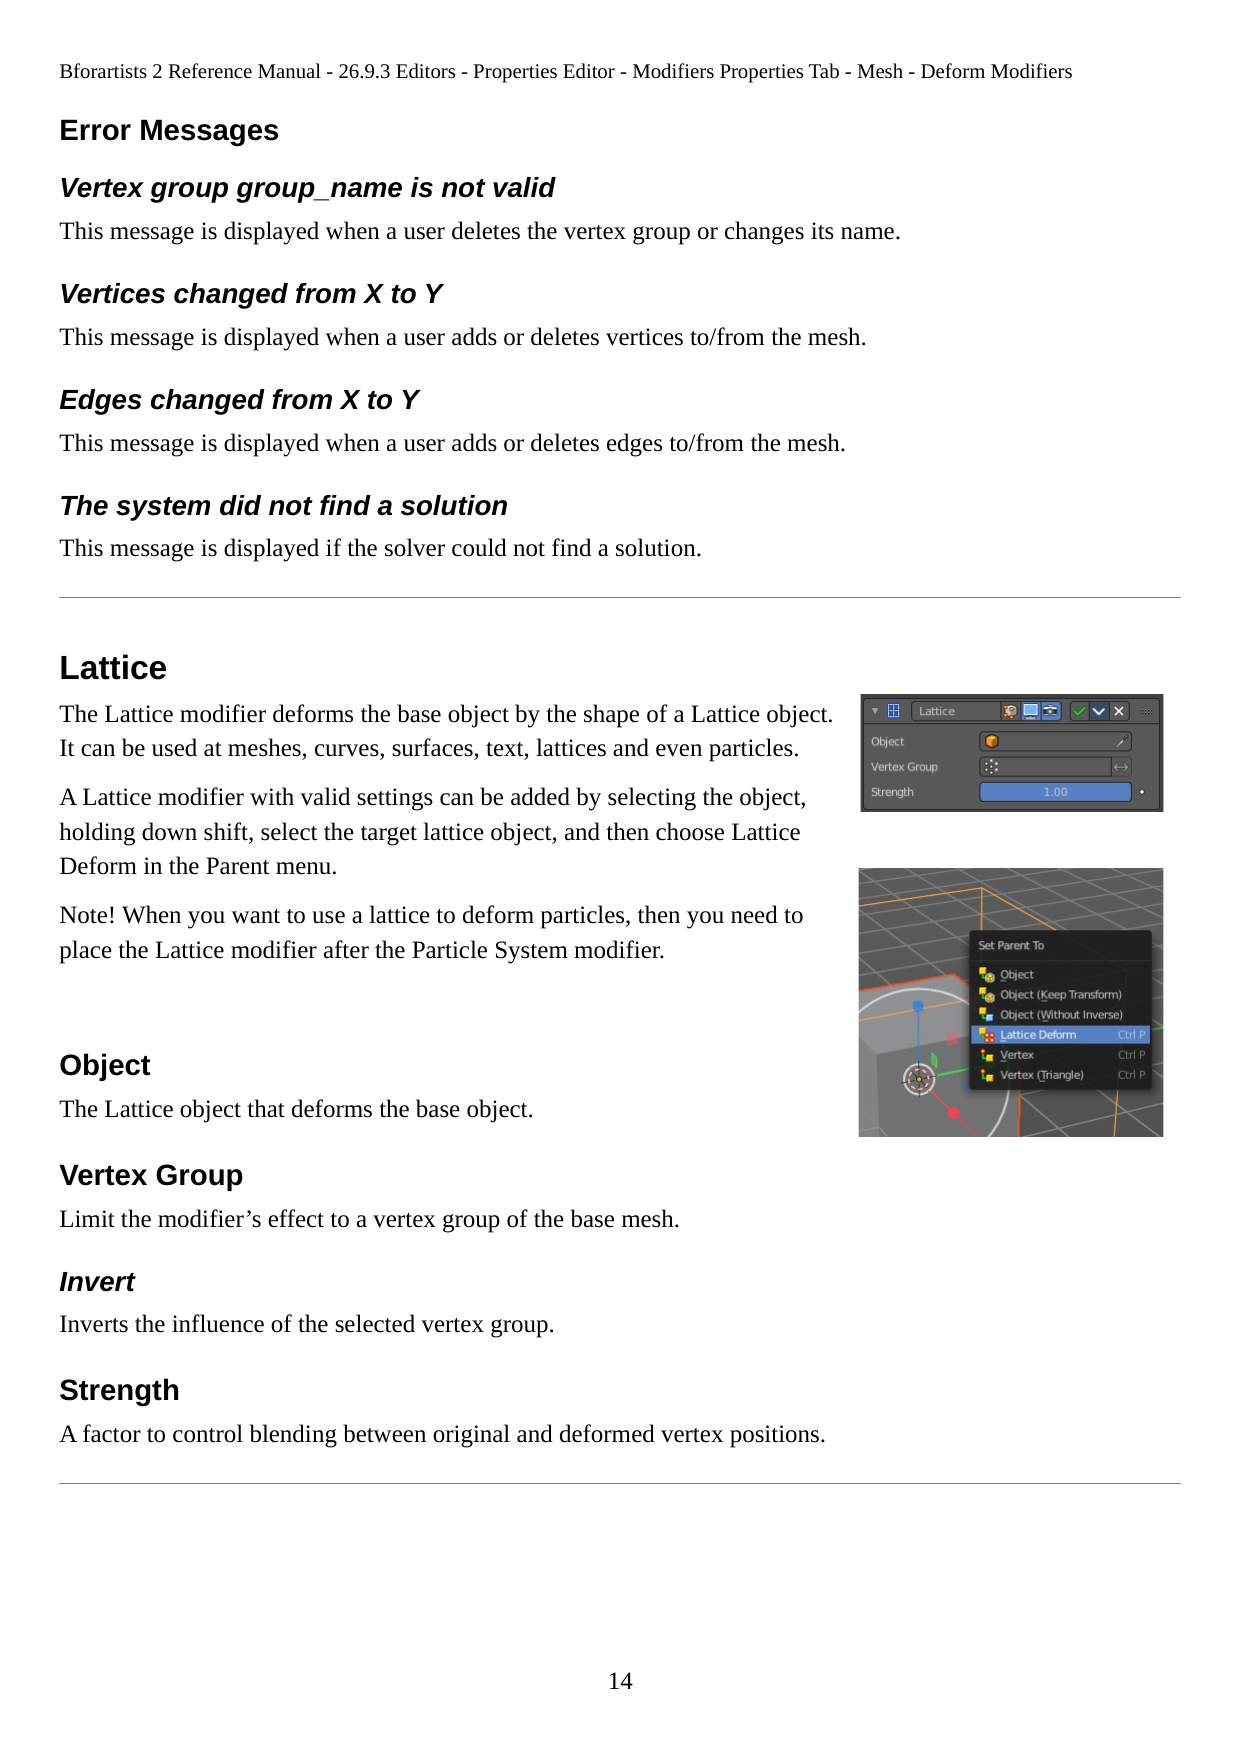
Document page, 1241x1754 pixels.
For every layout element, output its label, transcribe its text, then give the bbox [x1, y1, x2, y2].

subtitle [1164, 1047, 1181, 1081]
subtitle Vertex Group [59, 1157, 1181, 1191]
picture [858, 868, 1164, 1137]
text This message is displayed when a user adds or deletes vertices to/from the mesh. [59, 322, 1181, 350]
text Limit the modifier’s effect to a vertex group of the base mesh. [59, 1204, 1181, 1232]
text The Lattice modifier deforms the base object by the shape of a Lattice object. It can be used at meshes, curves, surfaces, text, lattices and even particles. [59, 699, 860, 762]
text The Lattice object that deforms the base object. [59, 1094, 858, 1122]
subtitle Edges changed from X to Y [59, 383, 1181, 415]
subtitle The system did not find a solution [59, 489, 1181, 521]
subtitle Vertices changed from X to Y [59, 277, 1181, 309]
text Inverts the influence of the selected vertex group. [59, 1309, 1181, 1338]
subtitle Vertex group group_name is not valid [59, 171, 1181, 203]
text A Lattice modifier with valid settings can be added by selecting the object, holding down shift, select the target lattice object, and then choose Lattice Deform in the Parent menu. [59, 782, 1181, 880]
text This message is displayed if the solver could not find a solution. [59, 533, 1181, 562]
subtitle Error Messages [59, 113, 1181, 146]
subtitle Object [59, 1047, 858, 1081]
text A factor to control blending between original and deformed vertex positions. [59, 1419, 1181, 1448]
subtitle Strength [59, 1373, 1181, 1407]
picture [860, 694, 1164, 812]
text This message is displayed when a user adds or deletes edges to/from the mesh. [59, 428, 1181, 456]
subtitle Lattice [59, 648, 1181, 686]
subtitle Invert [59, 1265, 1181, 1297]
text This message is displayed when a user deletes the vertex group or changes its name. [59, 216, 1181, 244]
text Note! When you want to use a lattice to deform particles, then you need to place the Lattice modifier after the Particle System modifier. [59, 900, 858, 963]
